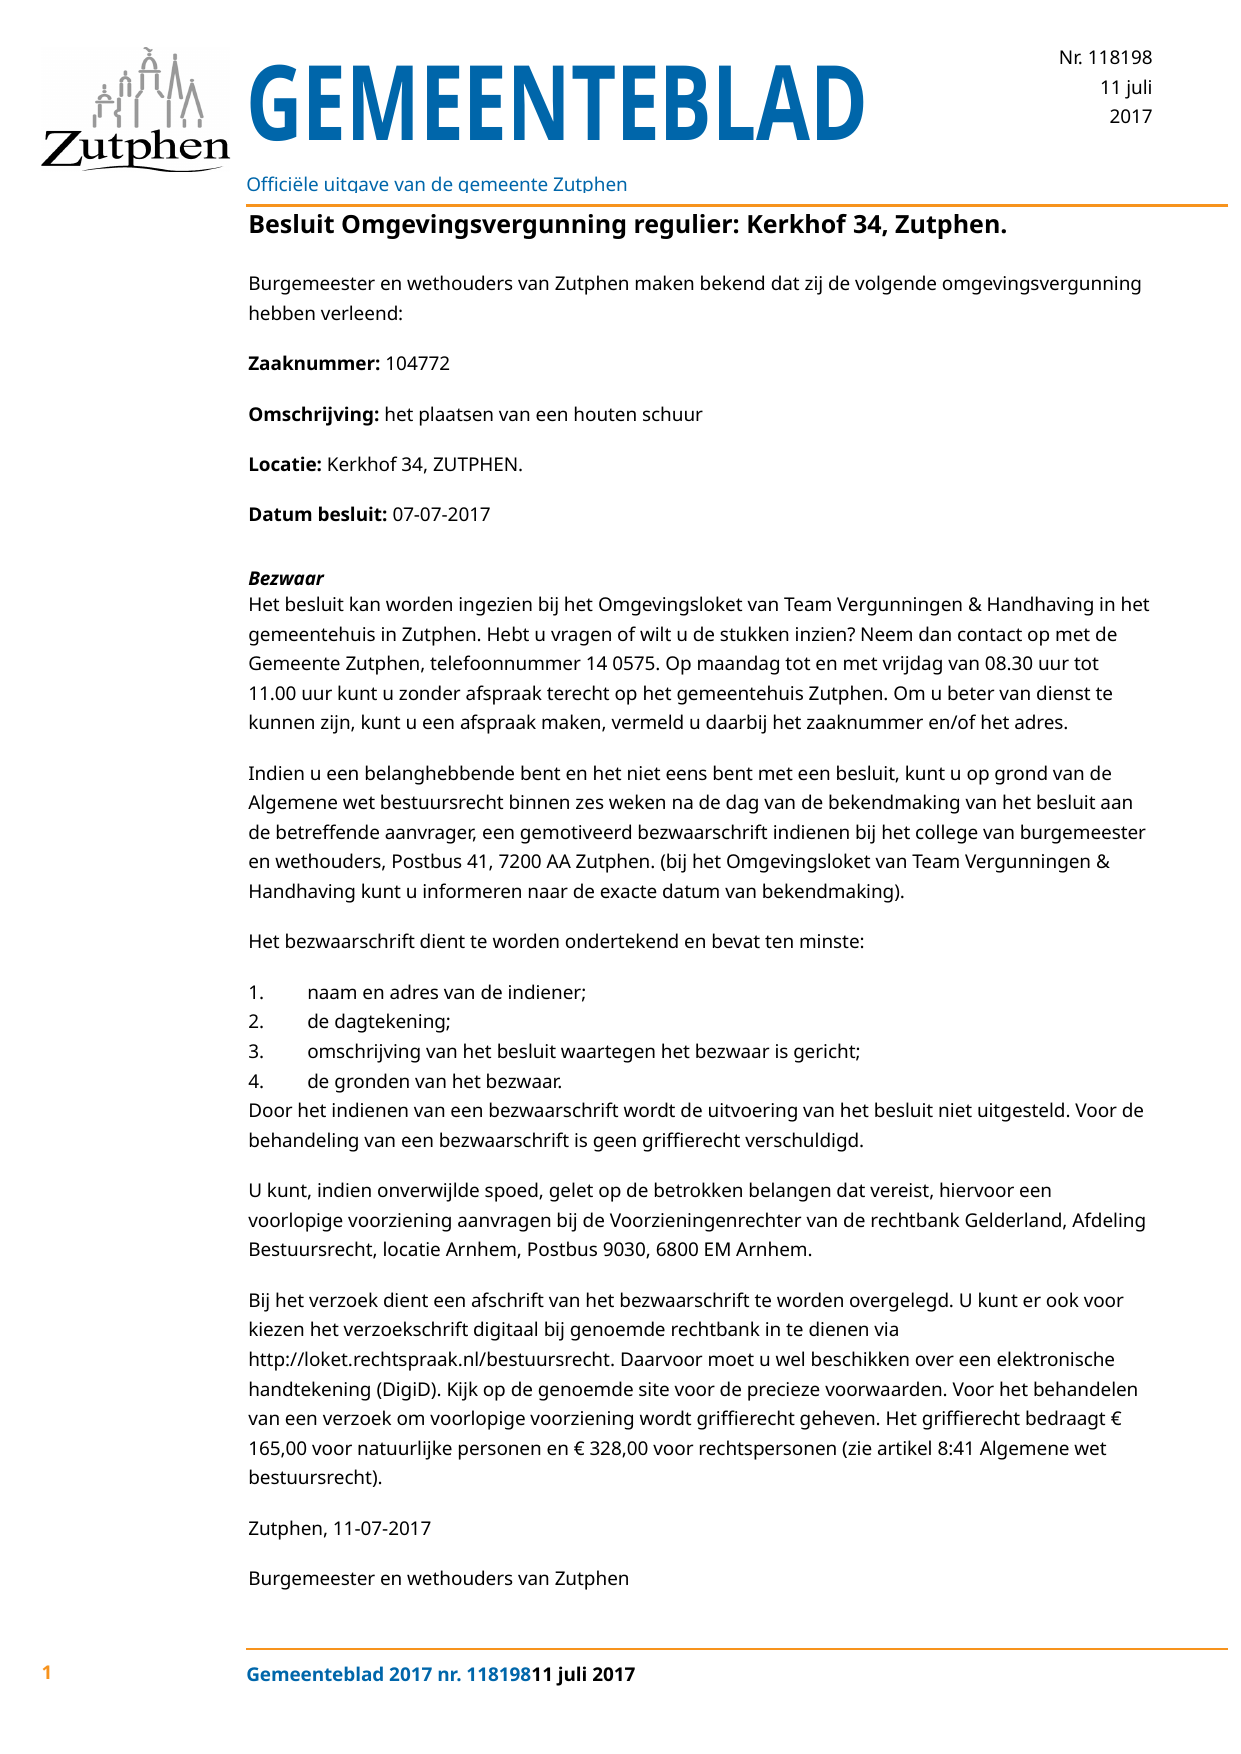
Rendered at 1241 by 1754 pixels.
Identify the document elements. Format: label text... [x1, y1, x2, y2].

text Burgemeester en wethouders van Zutphen maken bekend dat zij de volgende omgevingsvergunning hebben verleend: [248, 270, 1152, 326]
text Burgemeester en wethouders van Zutphen [248, 1565, 1152, 1591]
text Bij het verzoek dient een afschrift van het bezwaarschrift te worden overgelegd. U kunt er ook voor kiezen het verzoekschrift digitaal bij genoemde rechtbank in te dienen via http://loket.rechtspraak.nl/bestuursrecht. Daarvoor moet u wel beschikken over een elektronische handtekening (DigiD). Kijk op de genoemde site voor de precieze voorwaarden. Voor het behandelen van een verzoek om voorlopige voorziening wordt griffierecht geheven. Het griffierecht bedraagt € 165,00 voor natuurlijke personen en € 328,00 voor rechtspersonen (zie artikel 8:41 Algemene wet bestuursrecht). [248, 1287, 1152, 1490]
text Indien u een belanghebbende bent en het niet eens bent met een besluit, kunt u op grond van de Algemene wet bestuursrecht binnen zes weken na de dag van de bekendmaking van het besluit aan de betreffende aanvrager, een gemotiveerd bezwaarschrift indienen bij het college van burgemeester en wethouders, Postbus 41, 7200 AA Zutphen. (bij het Omgevingsloket van Team Vergunningen & Handhaving kunt u informeren naar de exacte datum van bekendmaking). [248, 760, 1152, 904]
text Het besluit kan worden ingezien bij het Omgevingsloket van Team Vergunningen & Handhaving in het gemeentehuis in Zutphen. Hebt u vragen of wilt u de stukken inzien? Neem dan contact op met de Gemeente Zutphen, telefoonnummer 14 0575. Op maandag tot en met vrijdag van 08.30 uur tot 11.00 uur kunt u zonder afspraak terecht op het gemeentehuis Zutphen. Om u beter van dienst te kunnen zijn, kunt u een afspraak maken, vermeld u daarbij het zaaknummer en/of het adres. [248, 591, 1152, 735]
text Zutphen, 11-07-2017 [248, 1515, 1152, 1541]
text Locatie: Kerkhof 34, ZUTPHEN. [248, 451, 1152, 477]
text Door het indienen van een bezwaarschrift wordt de uitvoering van het besluit niet uitgesteld. Voor de behandeling van een bezwaarschrift is geen griffierecht verschuldigd. [248, 1097, 1152, 1153]
text Datum besluit: 07-07-2017 [248, 502, 1152, 527]
picture [41, 47, 231, 172]
text Bezwaar [248, 566, 1152, 591]
text U kunt, indien onverwijlde spoed, gelet op de betrokken belangen dat vereist, hiervoor een voorlopige voorziening aanvragen bij de Voorzieningenrechter van de rechtbank Gelderland, Afdeling Bestuursrecht, locatie Arnhem, Postbus 9030, 6800 EM Arnhem. [248, 1177, 1152, 1262]
text Het bezwaarschrift dient te worden ondertekend en bevat ten minste: [248, 929, 1152, 954]
list naam en adres van de indiener; [248, 979, 1152, 1005]
text Zaaknummer: 104772 [248, 350, 1152, 376]
list omschrijving van het besluit waartegen het bezwaar is gericht; [248, 1038, 1152, 1064]
text Besluit Omgevingsvergunning regulier: Kerkhof 34, Zutphen. [248, 207, 1152, 241]
list de dagtekening; [248, 1009, 1152, 1034]
text Omschrijving: het plaatsen van een houten schuur [248, 401, 1152, 426]
list de gronden van het bezwaar. [248, 1068, 1152, 1094]
